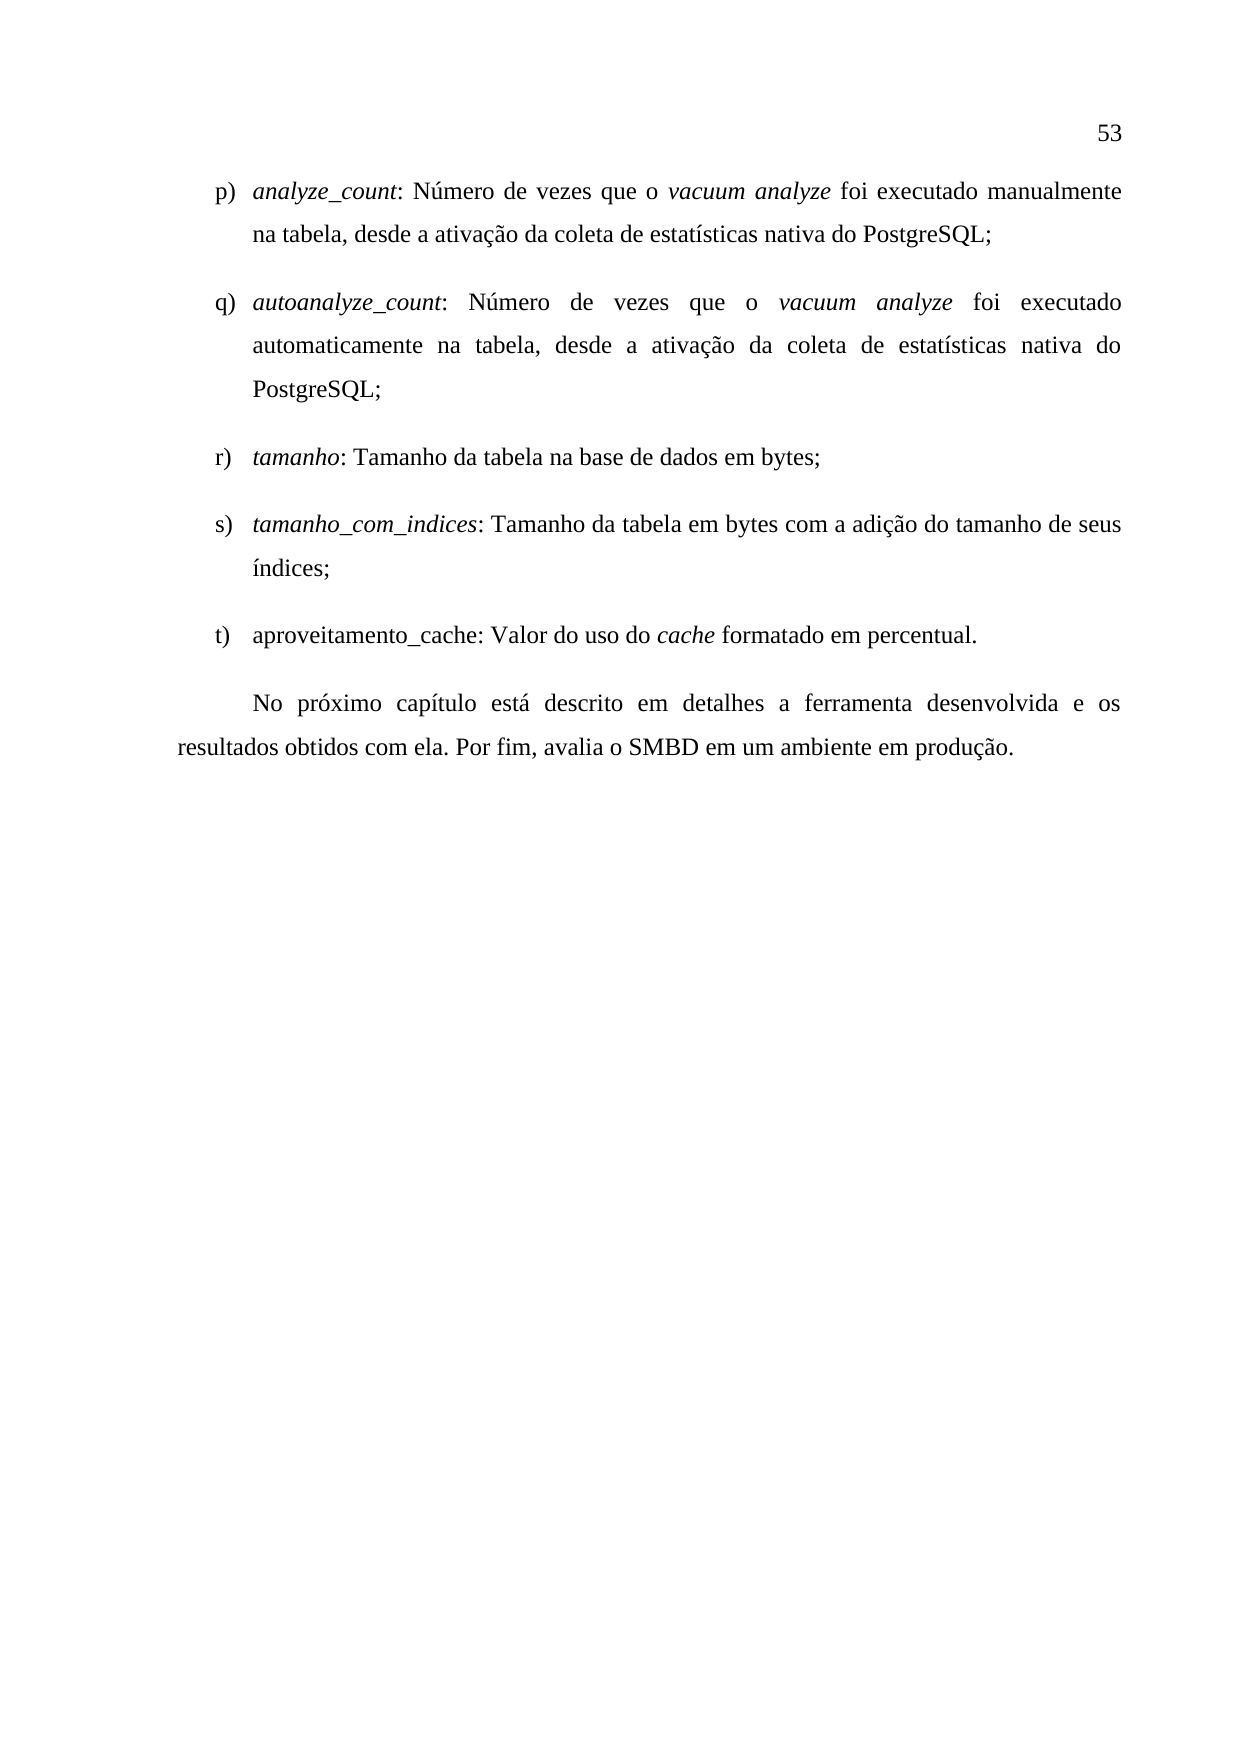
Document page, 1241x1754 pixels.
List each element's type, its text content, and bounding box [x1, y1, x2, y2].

list analyze_count: Número de vezes que o vacuum analyze foi executado manualmente na tabela, desde a ativação da coleta de estatísticas nativa do PostgreSQL; [215, 176, 1122, 248]
list aproveitamento_cache: Valor do uso do cache formatado em percentual. [215, 621, 1122, 649]
list autoanalyze_count: Número de vezes que o vacuum analyze foi executado automaticamente na tabela, desde a ativação da coleta de estatísticas nativa do PostgreSQL; [215, 287, 1122, 402]
list tamanho: Tamanho da tabela na base de dados em bytes; [215, 442, 1122, 470]
list tamanho_com_indices: Tamanho da tabela em bytes com a adição do tamanho de seus índices; [215, 509, 1122, 581]
text No próximo capítulo está descrito em detalhes a ferramenta desenvolvida e os resultados obtidos com ela. Por fim, avalia o SMBD em um ambiente em produção. [177, 688, 1122, 760]
